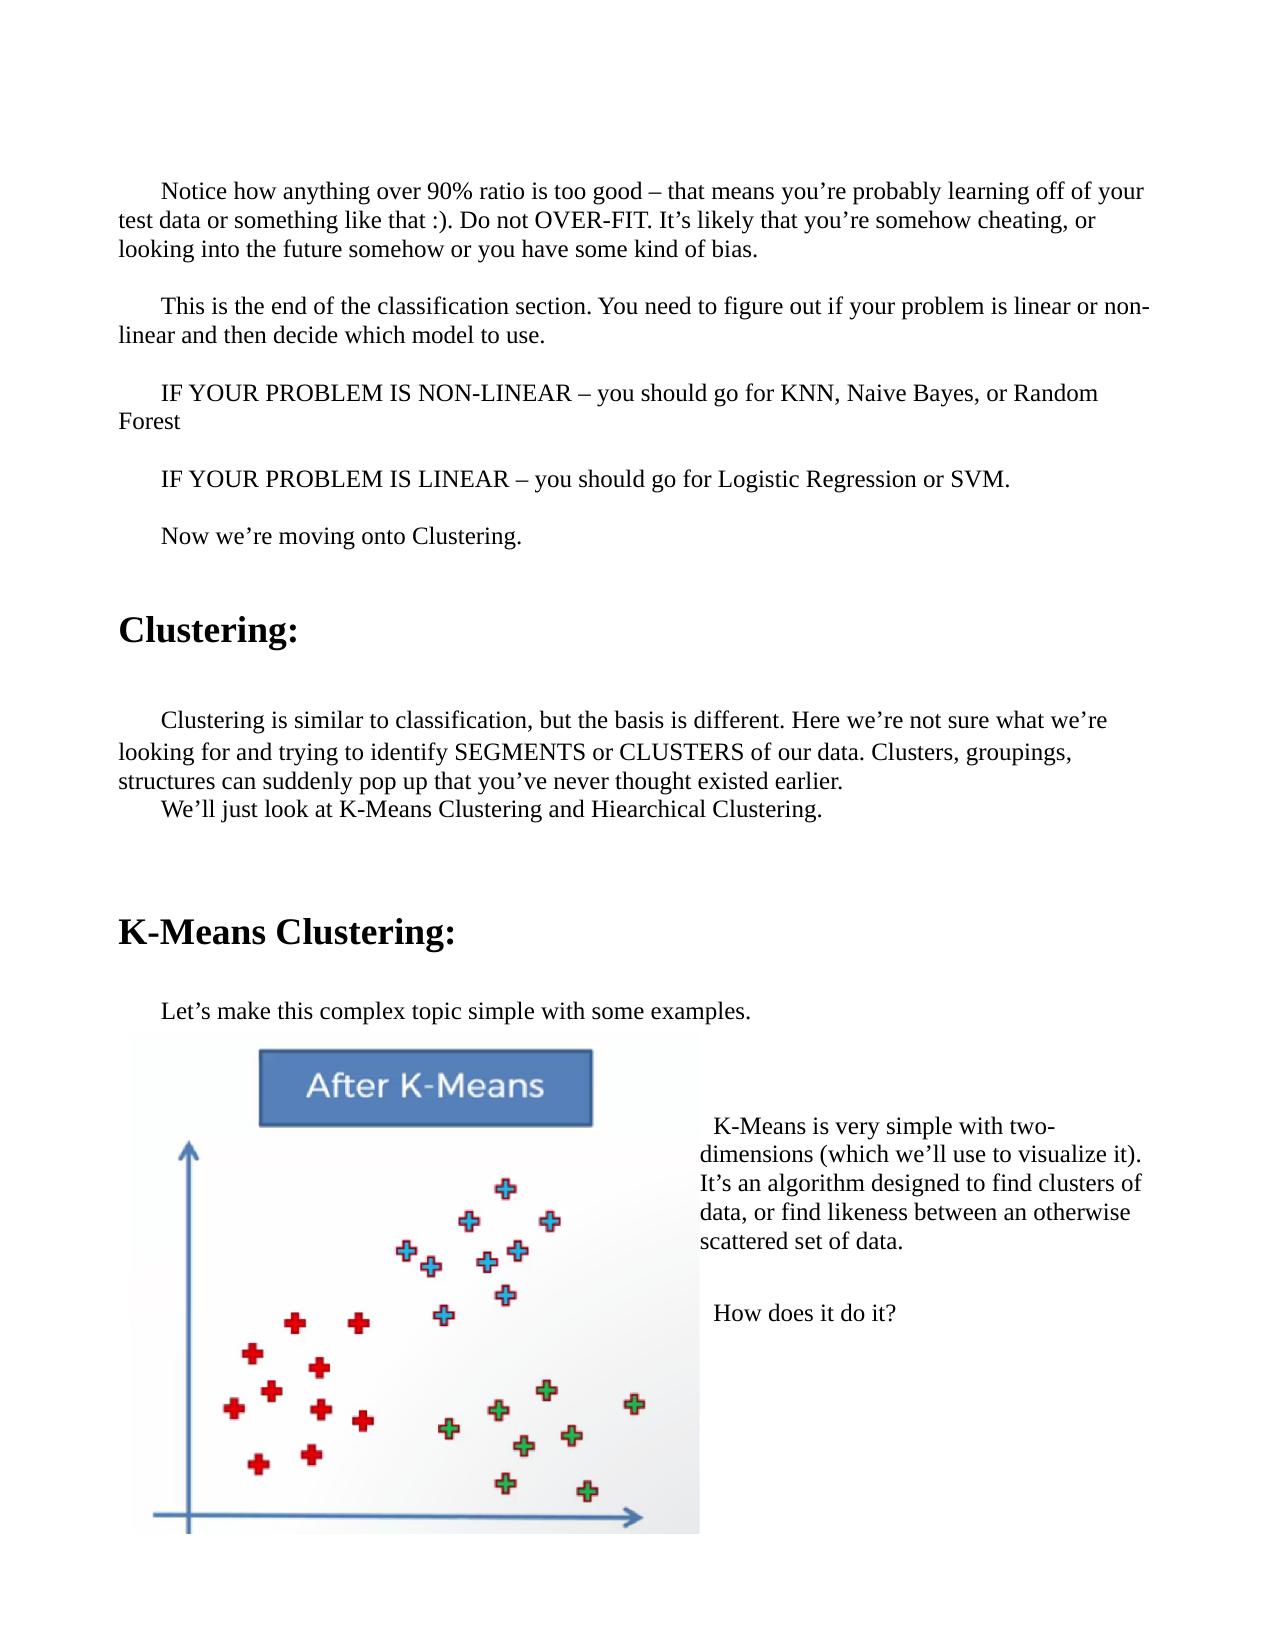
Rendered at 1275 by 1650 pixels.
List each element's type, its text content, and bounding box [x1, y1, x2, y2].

text Let’s make this complex topic simple with some examples. [118, 996, 1157, 1024]
text K-Means is very simple with two-dimensions (which we’ll use to visualize it). It’s an algorithm designed to find clusters of data, or find likeness between an otherwise scattered set of data. [700, 1111, 1157, 1254]
text Clustering: [118, 608, 1157, 651]
text This is the end of the classification section. You need to figure out if your problem is linear or non-linear and then decide which model to use. [118, 291, 1157, 349]
text Notice how anything over 90% ratio is too good – that means you’re probably learning off of your test data or something like that :). Do not OVER-FIT. It’s likely that you’re somehow cheating, or looking into the future somehow or you have some kind of bias. [118, 176, 1157, 263]
text Clustering is similar to classification, but the basis is different. Here we’re not sure what we’re looking for and trying to identify SEGMENTS or CLUSTERS of our data. Clusters, groupings, structures can suddenly pop up that you’ve never thought existed earlier. [118, 694, 1157, 794]
text IF YOUR PROBLEM IS NON-LINEAR – you should go for KNN, Naive Bayes, or Random Forest [118, 378, 1157, 435]
picture [130, 1033, 700, 1534]
text How does it do it? [700, 1298, 1157, 1326]
text Now we’re moving onto Clustering. [118, 521, 1157, 550]
text IF YOUR PROBLEM IS LINEAR – you should go for Logistic Regression or SVM. [118, 464, 1157, 493]
text We’ll just look at K-Means Clustering and Hiearchical Clustering. [118, 794, 1157, 823]
text K-Means Clustering: [118, 909, 1157, 953]
